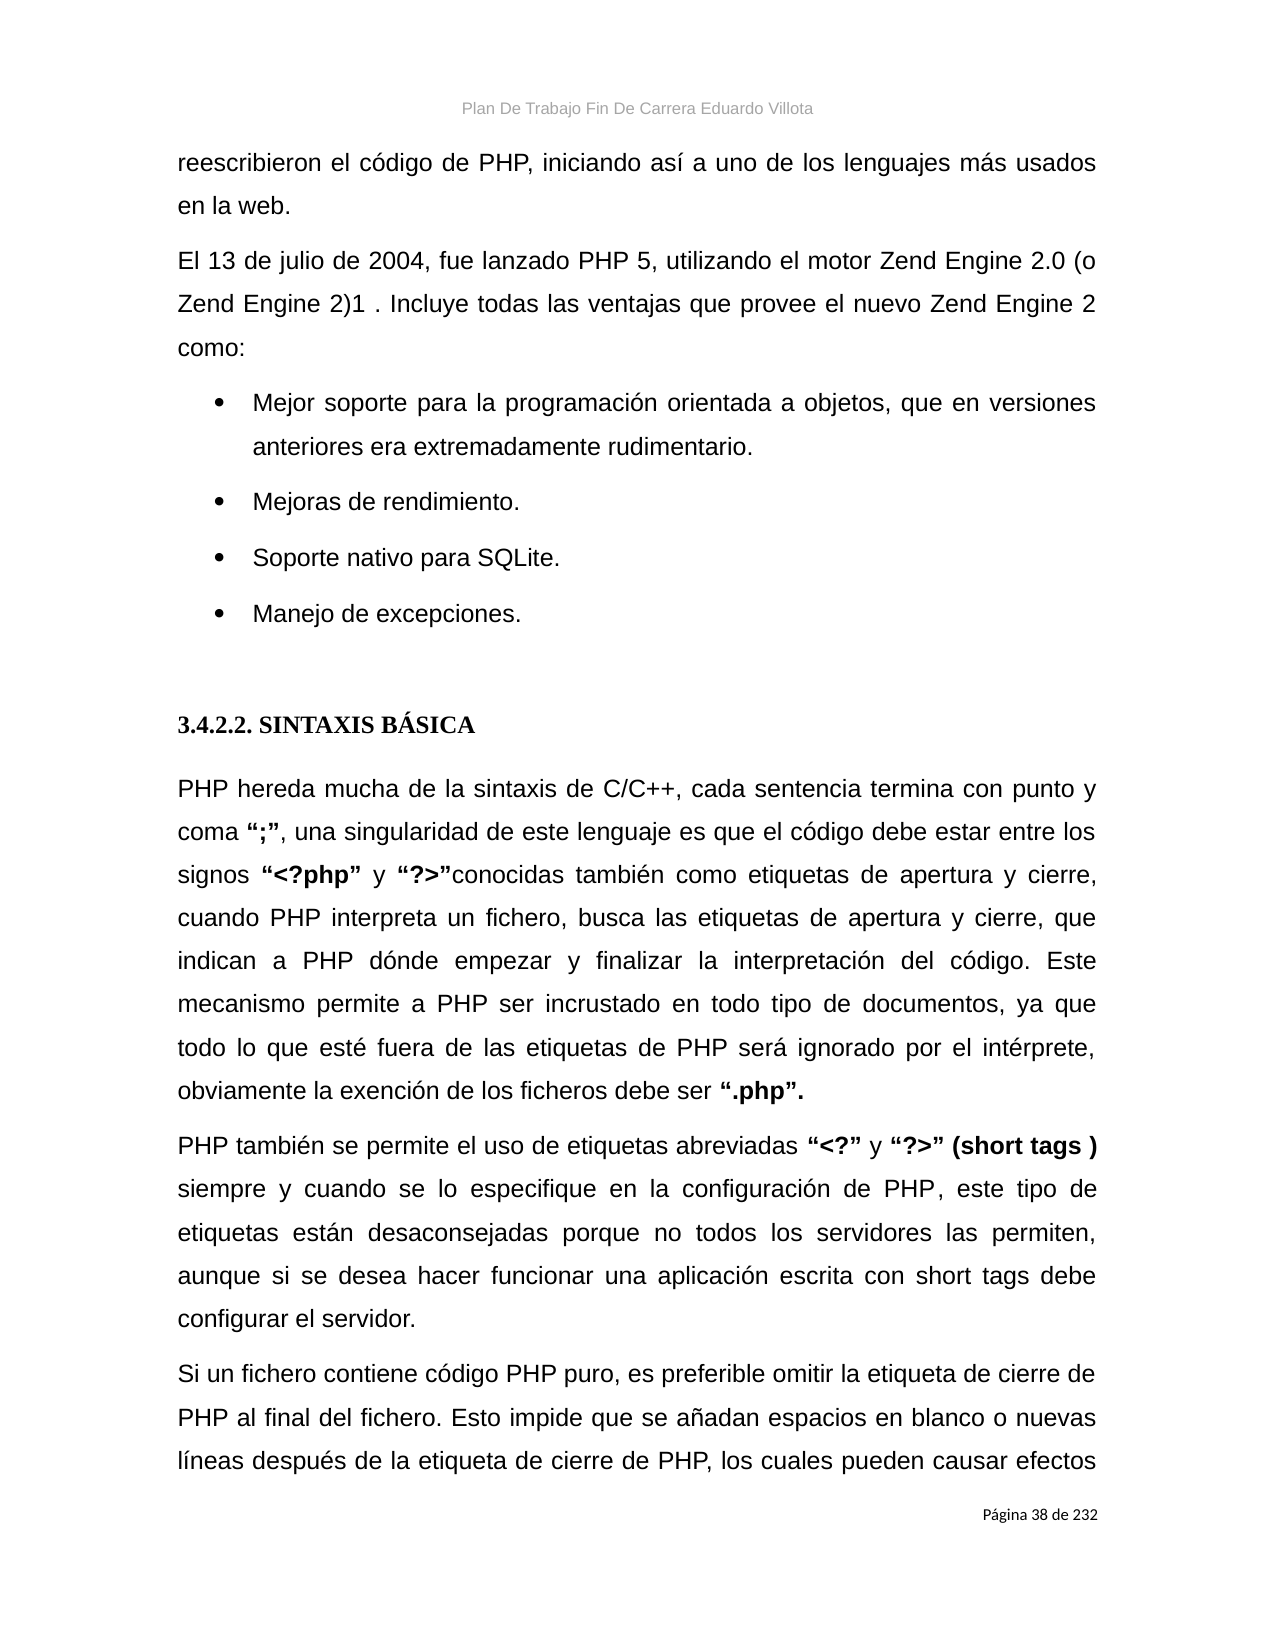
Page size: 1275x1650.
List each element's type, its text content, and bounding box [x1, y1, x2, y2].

text Si un fichero contiene código PHP puro, es preferible omitir la etiqueta de cierre de PHP al final del fichero. Esto impide que se añadan espacios en blanco o nuevas líneas después de la etiqueta de cierre de PHP, los cuales pueden causar efectos [177, 1359, 1098, 1474]
text 3.4.2.2. SINTAXIS BÁSICA [177, 710, 1098, 739]
text PHP hereda mucha de la sintaxis de C/C++, cada sentencia termina con punto y coma “;”, una singularidad de este lenguaje es que el código debe estar entre los signos “<?php” y “?>”conocidas también como etiquetas de apertura y cierre, cuando PHP interpreta un fichero, busca las etiquetas de apertura y cierre, que indican a PHP dónde empezar y finalizar la interpretación del código. Este mecanismo permite a PHP ser incrustado en todo tipo de documentos, ya que todo lo que esté fuera de las etiquetas de PHP será ignorado por el intérprete, obviamente la exención de los ficheros debe ser “.php”. [177, 774, 1098, 1104]
text PHP también se permite el uso de etiquetas abreviadas “<?” y “?>” (short tags ) siempre y cuando se lo especifique en la configuración de PHP, este tipo de etiquetas están desaconsejadas porque no todos los servidores las permiten, aunque si se desea hacer funcionar una aplicación escrita con short tags debe configurar el servidor. [177, 1131, 1098, 1333]
list Manejo de excepciones. [215, 598, 1098, 627]
text reescribieron el código de PHP, iniciando así a uno de los lenguajes más usados en la web. [177, 148, 1098, 219]
list Mejoras de rendimiento. [215, 487, 1098, 516]
text El 13 de julio de 2004, fue lanzado PHP 5, utilizando el motor Zend Engine 2.0 (o Zend Engine 2)1 . Incluye todas las ventajas que provee el nuevo Zend Engine 2 como: [177, 246, 1098, 361]
list Soporte nativo para SQLite. [215, 543, 1098, 572]
list Mejor soporte para la programación orientada a objetos, que en versiones anteriores era extremadamente rudimentario. [215, 388, 1098, 460]
